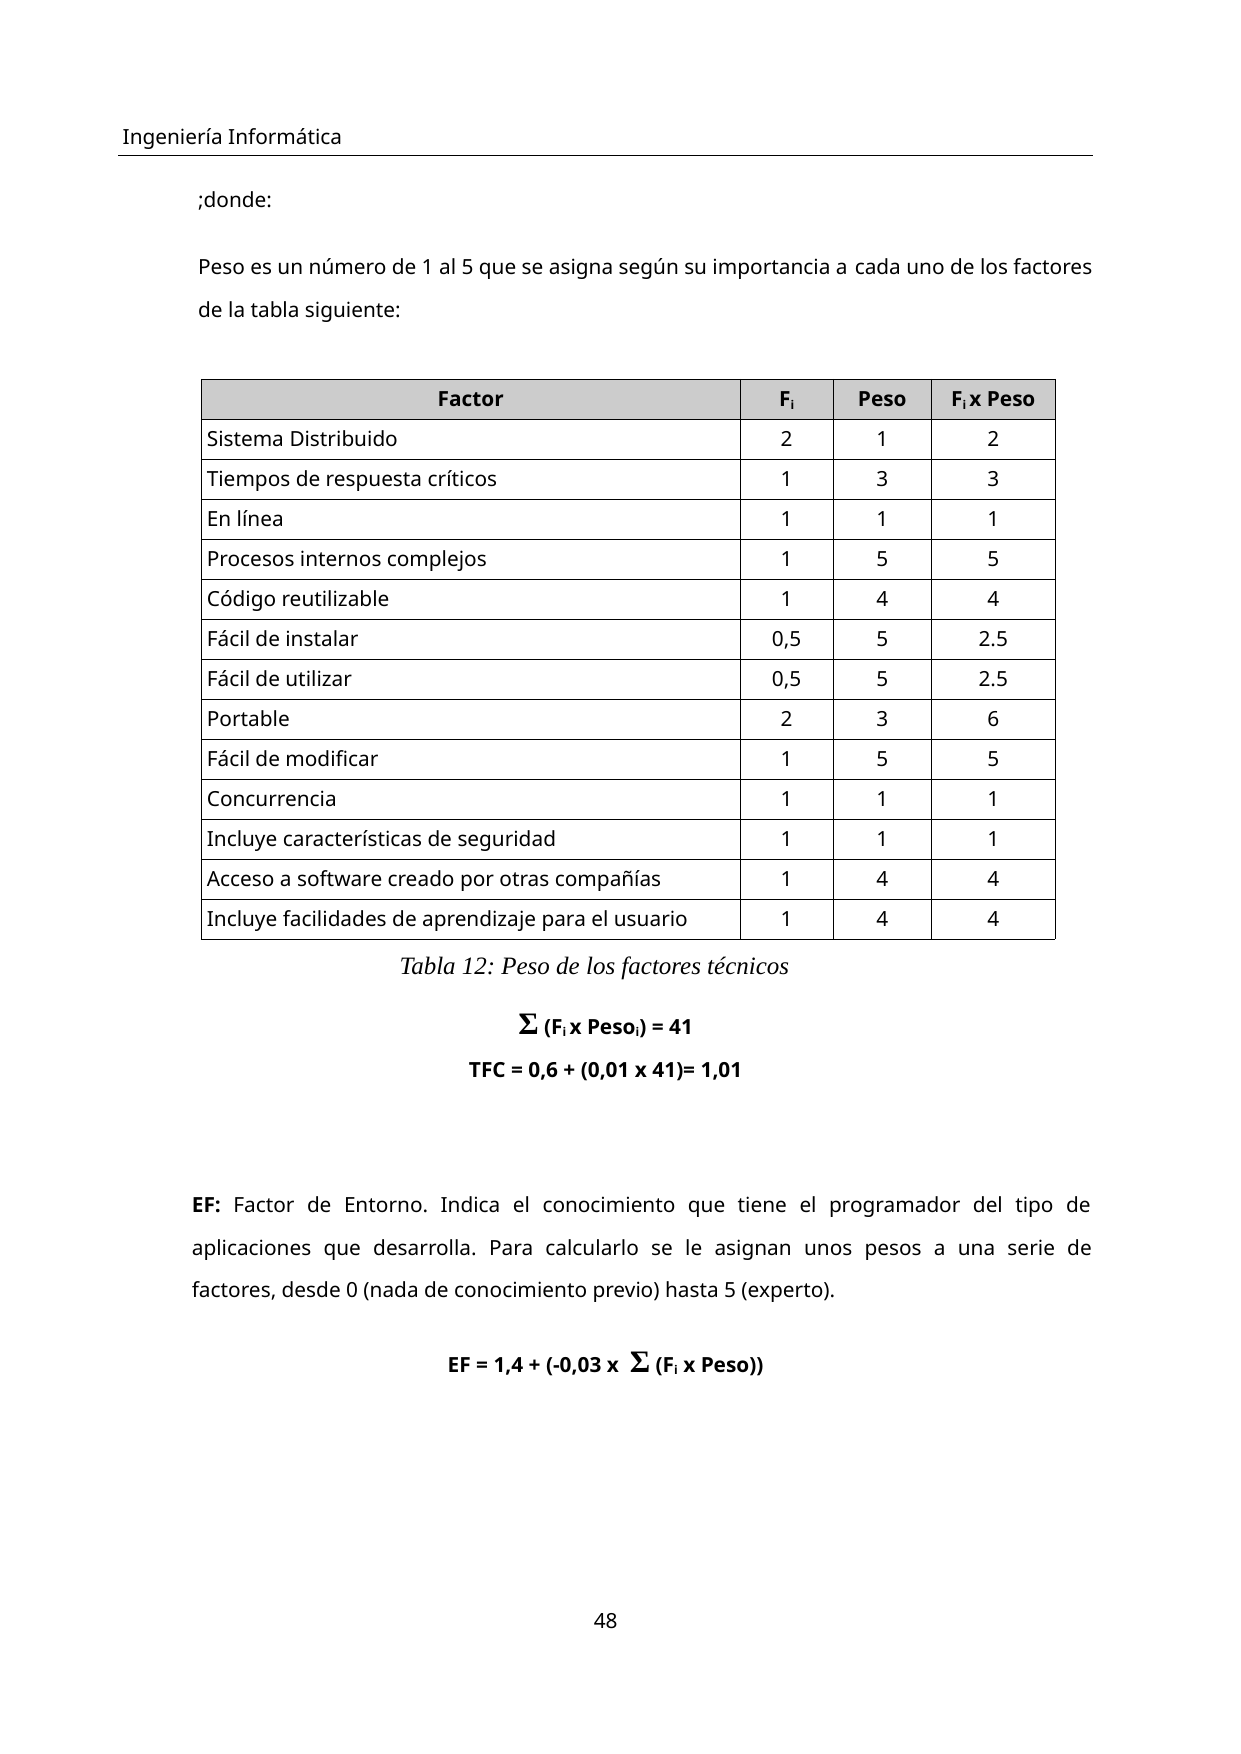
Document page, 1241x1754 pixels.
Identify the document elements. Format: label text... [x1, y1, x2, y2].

table_cell 1 [741, 580, 833, 619]
table_cell 1 [741, 540, 833, 579]
table_cell 2,5 [932, 620, 1055, 659]
table_cell 5 [932, 740, 1055, 779]
text ;donde: [198, 185, 1093, 213]
table_header Fi x Peso [932, 380, 1055, 419]
table_cell 1 [741, 820, 833, 859]
table_cell 1 [741, 900, 833, 939]
table_cell Concurrencia [202, 780, 740, 819]
table_cell 5 [834, 540, 931, 579]
table_cell 5 [834, 620, 931, 659]
table_cell 1 [741, 860, 833, 899]
table_header Factor [202, 380, 740, 419]
table_cell 5 [834, 660, 931, 699]
table_cell 2 [741, 700, 833, 739]
table_header Fi [741, 380, 833, 419]
text EF: Factor de Entorno. Indica el conocimiento que tiene el programador del tipo de aplicaciones que desarrolla. Para calcularlo se le asignan unos pesos a una serie de factores, desde 0 (nada de conocimiento previo) hasta 5 (experto). [192, 1190, 1093, 1304]
table_cell Fácil de modificar [202, 740, 740, 779]
table_cell 2 [741, 420, 833, 459]
table_cell 2,5 [932, 660, 1055, 699]
table_cell 0,5 [741, 660, 833, 699]
table_cell Sistema Distribuido [202, 420, 740, 459]
table_cell 6 [932, 700, 1055, 739]
table_cell 3 [932, 460, 1055, 499]
table_cell 0,5 [741, 620, 833, 659]
table_cell 1 [741, 500, 833, 539]
table_cell 1 [932, 820, 1055, 859]
table_cell Portable [202, 700, 740, 739]
table_cell Tiempos de respuesta críticos [202, 460, 740, 499]
text Σ (Fi x Pesoi) = 41 TFC = 0,6 + (0,01 x 41)= 1,01 [118, 1005, 1093, 1083]
table_cell 1 [834, 820, 931, 859]
table_cell Incluye facilidades de aprendizaje para el usuario [202, 900, 740, 939]
table_cell 4 [834, 900, 931, 939]
text EF = 1,4 + (-0,03 x Σ (Fi x Peso)) [118, 1343, 1093, 1379]
table_cell 3 [834, 460, 931, 499]
table_cell 5 [834, 740, 931, 779]
table_cell Incluye características de seguridad [202, 820, 740, 859]
table_cell 4 [932, 860, 1055, 899]
table_cell 1 [834, 500, 931, 539]
table_cell 4 [834, 580, 931, 619]
text Peso es un número de 1 al 5 que se asigna según su importancia a cada uno de los factores de la tabla siguiente: [198, 252, 1093, 323]
table_cell 5 [932, 540, 1055, 579]
table_cell 3 [834, 700, 931, 739]
table_cell 4 [834, 860, 931, 899]
table_cell Procesos internos complejos [202, 540, 740, 579]
table_cell Acceso a software creado por otras compañías [202, 860, 740, 899]
table_cell Código reutilizable [202, 580, 740, 619]
text Tabla 12: Peso de los factores técnicos [399, 951, 1093, 980]
table_cell 1 [834, 420, 931, 459]
table_cell 1 [932, 780, 1055, 819]
table_cell 1 [741, 780, 833, 819]
table_cell 2 [932, 420, 1055, 459]
table_cell 4 [932, 580, 1055, 619]
table_cell 1 [834, 780, 931, 819]
table_cell 1 [741, 460, 833, 499]
table_cell En línea [202, 500, 740, 539]
table_header Peso [834, 380, 931, 419]
table_cell Fácil de instalar [202, 620, 740, 659]
table_cell 1 [932, 500, 1055, 539]
table_cell Fácil de utilizar [202, 660, 740, 699]
table_cell 1 [741, 740, 833, 779]
table_cell 4 [932, 900, 1055, 939]
